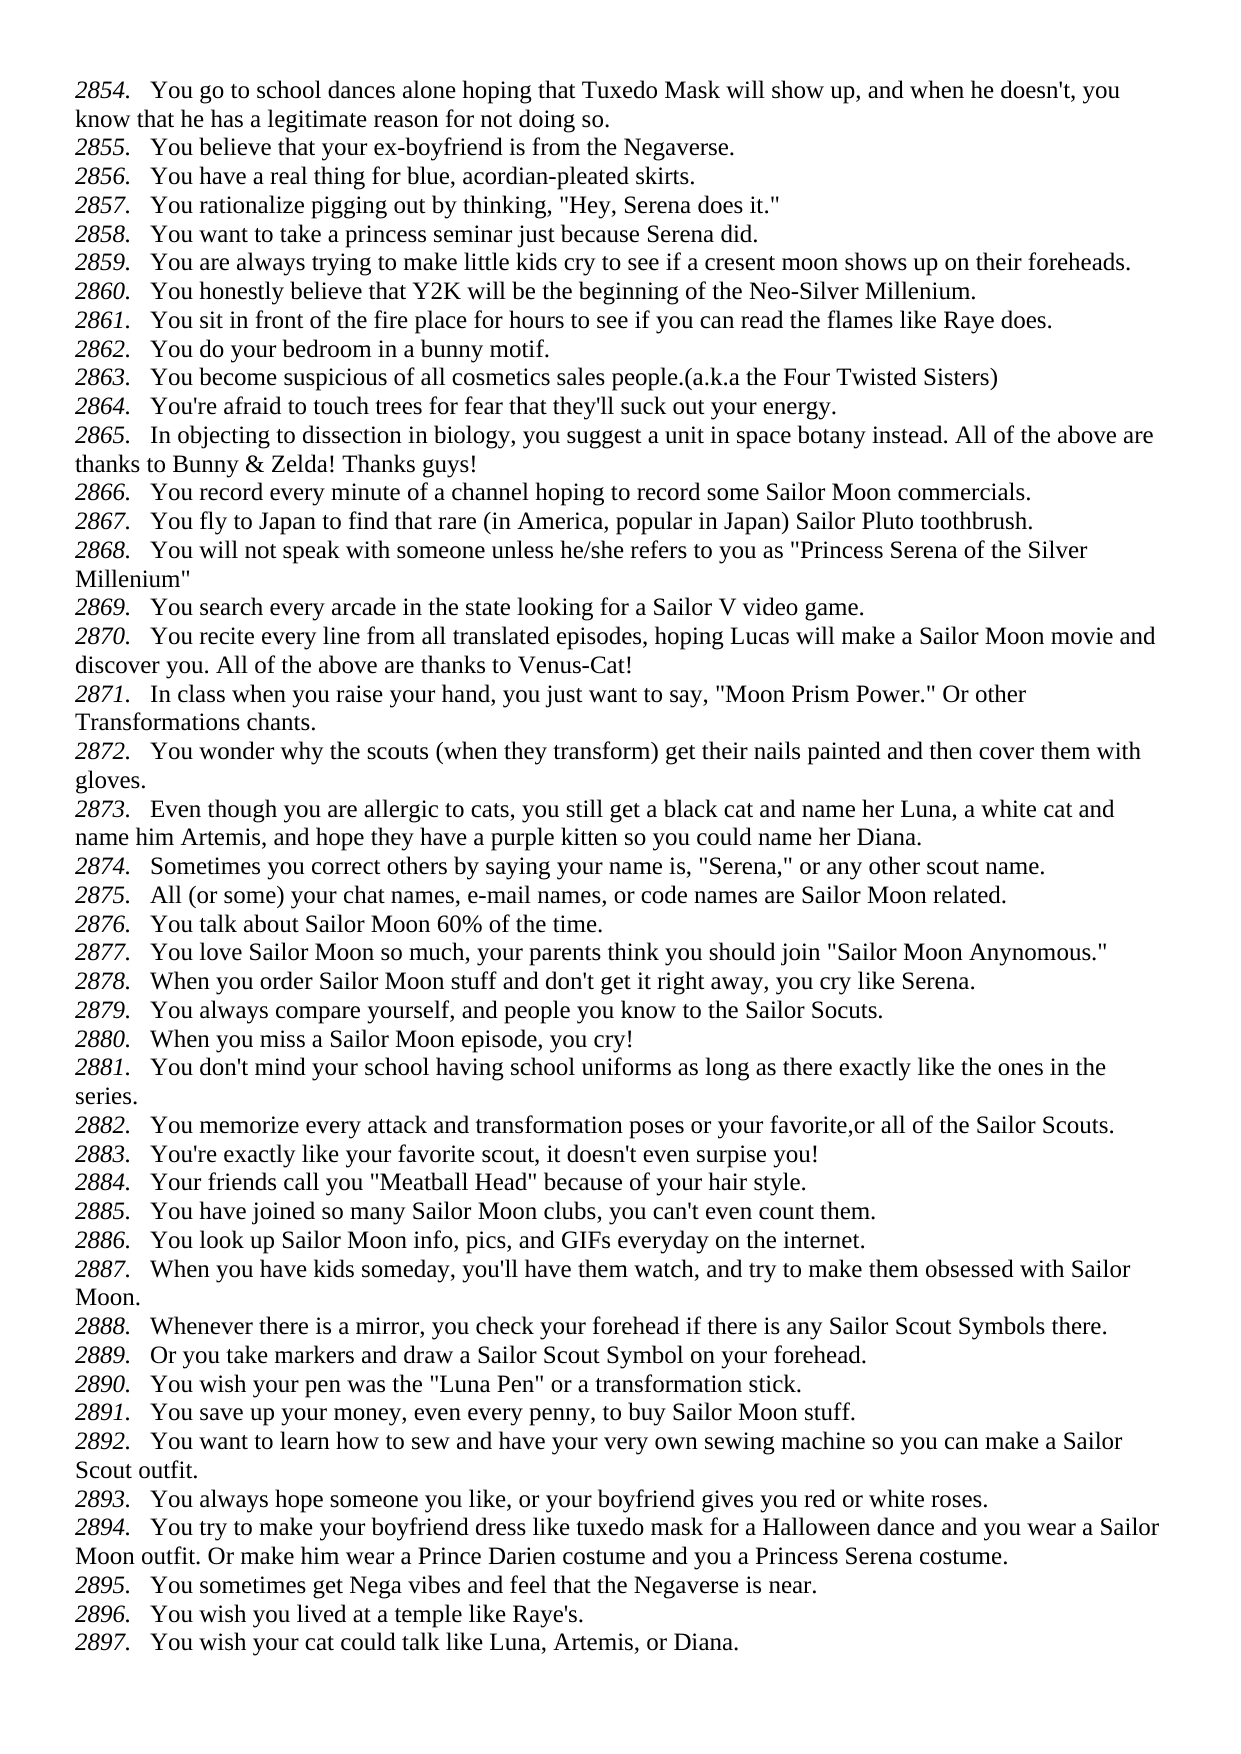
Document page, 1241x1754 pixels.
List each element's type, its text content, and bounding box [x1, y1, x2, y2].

list You go to school dances alone hoping that Tuxedo Mask will show up, and when he doesn't, you know that he has a legitimate reason for not doing so. [75, 75, 1165, 132]
list You wish your cat could talk like Luna, Artemis, or Diana. [75, 1627, 1165, 1656]
list You rationalize pigging out by thinking, "Hey, Serena does it." [75, 190, 1165, 219]
list You wish your pen was the "Luna Pen" or a transformation stick. [75, 1369, 1165, 1397]
list You don't mind your school having school uniforms as long as there exactly like the ones in the series. [75, 1052, 1165, 1110]
list You honestly believe that Y2K will be the beginning of the Neo-Silver Millenium. [75, 276, 1165, 305]
list When you miss a Sailor Moon episode, you cry! [75, 1024, 1165, 1052]
list You are always trying to make little kids cry to see if a cresent moon shows up on their foreheads. [75, 247, 1165, 276]
list You have a real thing for blue, acordian-pleated skirts. [75, 161, 1165, 190]
list You have joined so many Sailor Moon clubs, you can't even count them. [75, 1196, 1165, 1225]
list When you order Sailor Moon stuff and don't get it right away, you cry like Serena. [75, 966, 1165, 995]
list You believe that your ex-boyfriend is from the Negaverse. [75, 132, 1165, 161]
list Your friends call you "Meatball Head" because of your hair style. [75, 1167, 1165, 1196]
list When you have kids someday, you'll have them watch, and try to make them obsessed with Sailor Moon. [75, 1254, 1165, 1311]
list You memorize every attack and transformation poses or your favorite,or all of the Sailor Scouts. [75, 1110, 1165, 1139]
list You record every minute of a channel hoping to record some Sailor Moon commercials. [75, 477, 1165, 506]
list You do your bedroom in a bunny motif. [75, 334, 1165, 362]
list You fly to Japan to find that rare (in America, popular in Japan) Sailor Pluto toothbrush. [75, 506, 1165, 535]
list You want to take a princess seminar just because Serena did. [75, 219, 1165, 247]
list All (or some) your chat names, e-mail names, or code names are Sailor Moon related. [75, 880, 1165, 909]
list You look up Sailor Moon info, pics, and GIFs everyday on the internet. [75, 1225, 1165, 1254]
list You wish you lived at a temple like Raye's. [75, 1599, 1165, 1627]
list You wonder why the scouts (when they transform) get their nails painted and then cover them with gloves. [75, 736, 1165, 794]
list You will not speak with someone unless he/she refers to you as "Princess Serena of the Silver Millenium" [75, 535, 1165, 592]
list Whenever there is a mirror, you check your forehead if there is any Sailor Scout Symbols there. [75, 1311, 1165, 1340]
list Or you take markers and draw a Sailor Scout Symbol on your forehead. [75, 1340, 1165, 1369]
list You always compare yourself, and people you know to the Sailor Socuts. [75, 995, 1165, 1024]
list Sometimes you correct others by saying your name is, "Serena," or any other scout name. [75, 851, 1165, 880]
list You always hope someone you like, or your boyfriend gives you red or white roses. [75, 1484, 1165, 1512]
list You save up your money, even every penny, to buy Sailor Moon stuff. [75, 1397, 1165, 1426]
list You recite every line from all translated episodes, hoping Lucas will make a Sailor Moon movie and discover you. All of the above are thanks to Venus-Cat! [75, 621, 1165, 679]
list You're exactly like your favorite scout, it doesn't even surpise you! [75, 1139, 1165, 1167]
list You search every arcade in the state looking for a Sailor V video game. [75, 592, 1165, 621]
list Even though you are allergic to cats, you still get a black cat and name her Luna, a white cat and name him Artemis, and hope they have a purple kitten so you could name her Diana. [75, 794, 1165, 851]
list You become suspicious of all cosmetics sales people.(a.k.a the Four Twisted Sisters) [75, 362, 1165, 391]
list In objecting to dissection in biology, you suggest a unit in space botany instead. All of the above are thanks to Bunny & Zelda! Thanks guys! [75, 420, 1165, 477]
list You love Sailor Moon so much, your parents think you should join "Sailor Moon Anynomous." [75, 937, 1165, 966]
list You sometimes get Nega vibes and feel that the Negaverse is near. [75, 1570, 1165, 1599]
list You try to make your boyfriend dress like tuxedo mask for a Halloween dance and you wear a Sailor Moon outfit. Or make him wear a Prince Darien costume and you a Princess Serena costume. [75, 1512, 1165, 1570]
list You sit in front of the fire place for hours to see if you can read the flames like Raye does. [75, 305, 1165, 334]
list You want to learn how to sew and have your very own sewing machine so you can make a Sailor Scout outfit. [75, 1426, 1165, 1484]
list You're afraid to touch trees for fear that they'll suck out your energy. [75, 391, 1165, 420]
list You talk about Sailor Moon 60% of the time. [75, 909, 1165, 937]
list In class when you raise your hand, you just want to say, "Moon Prism Power." Or other Transformations chants. [75, 679, 1165, 736]
